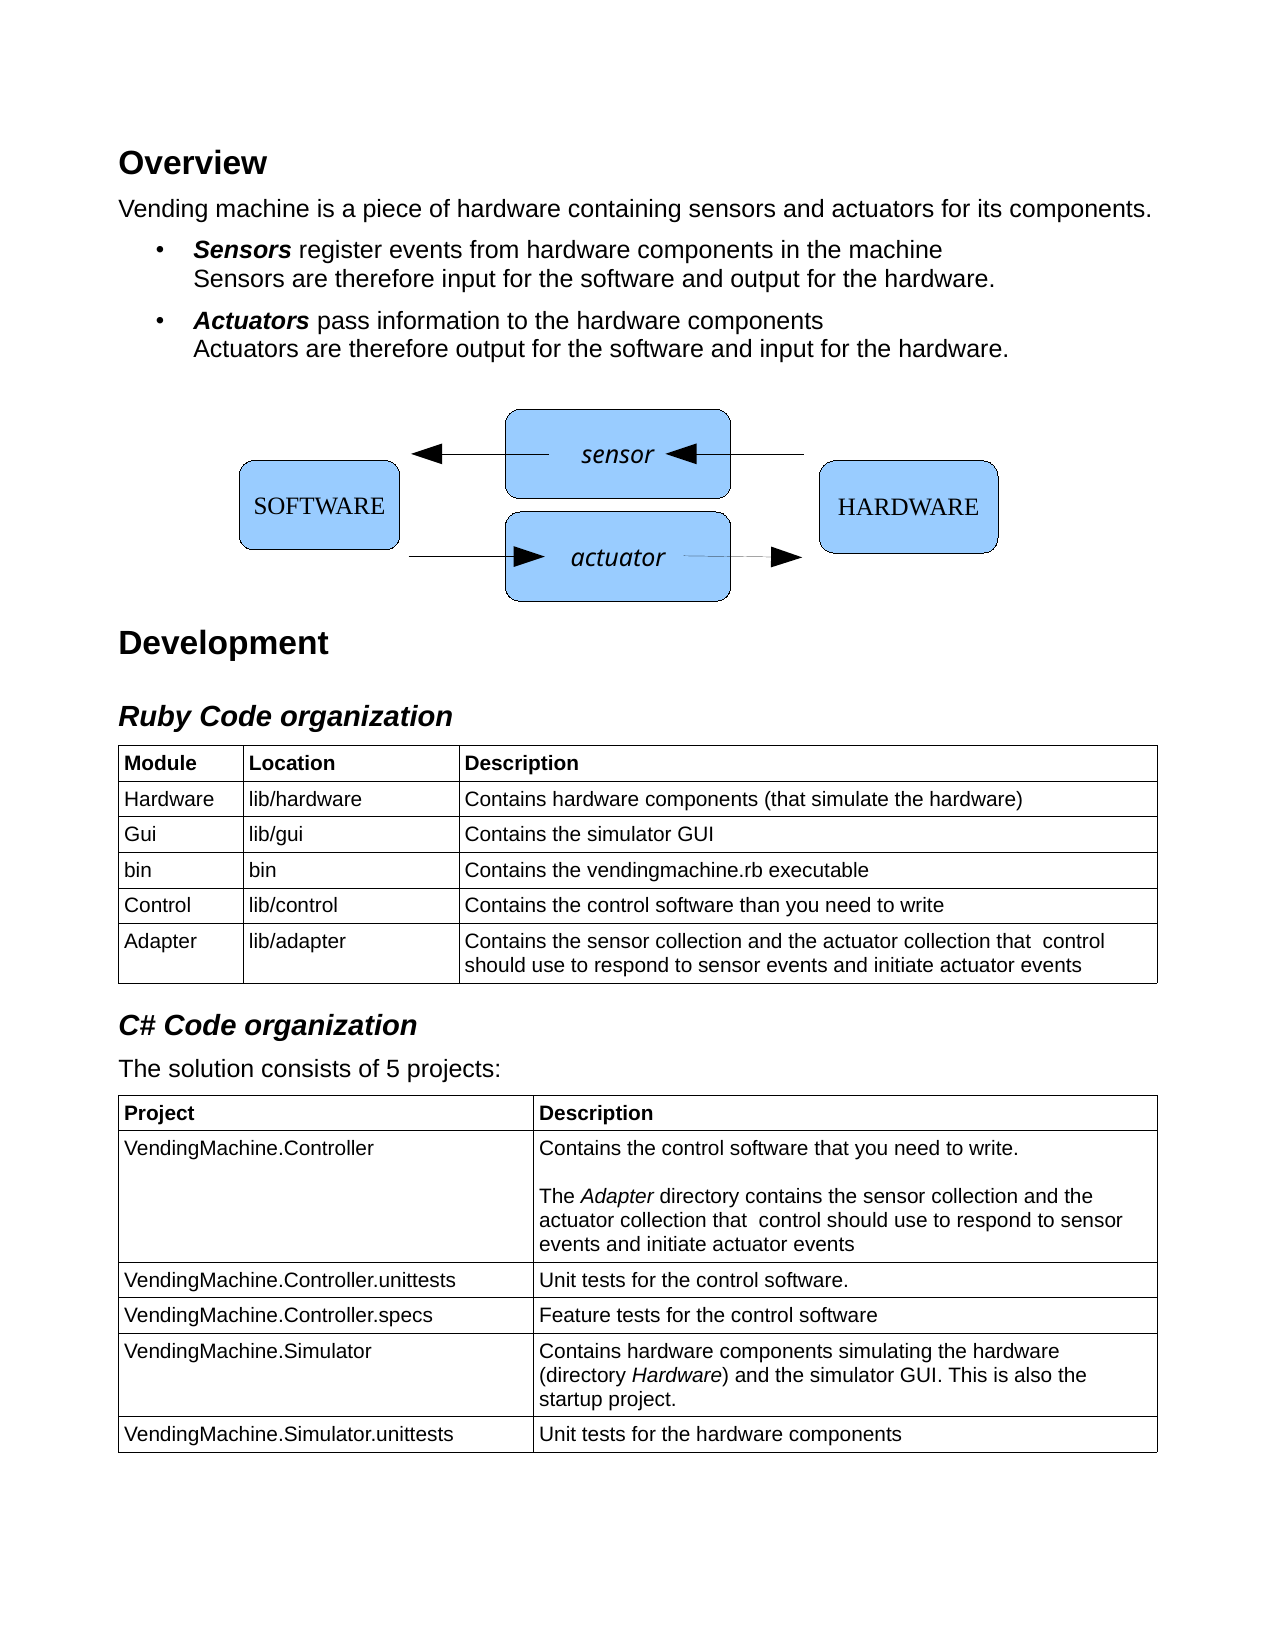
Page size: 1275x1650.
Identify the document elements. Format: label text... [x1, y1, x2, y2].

subtitle Overview [118, 143, 1157, 182]
table_cell lib/control [244, 889, 459, 923]
table_cell VendingMachine.Controller.unittests [119, 1263, 533, 1297]
text Vending machine is a piece of hardware containing sensors and actuators for its components. [118, 194, 1157, 223]
table_cell bin [119, 853, 243, 887]
table_cell Control [119, 889, 243, 923]
table_cell Unit tests for the control software. [534, 1263, 1157, 1297]
table_cell Contains the control software than you need to write [460, 889, 1157, 923]
table_cell lib/gui [244, 817, 459, 852]
subtitle Development [118, 623, 1157, 662]
table_cell bin [244, 853, 459, 887]
table_cell lib/hardware [244, 782, 459, 816]
subtitle C# Code organization [118, 1008, 1157, 1041]
table_cell Unit tests for the hardware components [534, 1417, 1157, 1452]
table_cell lib/adapter [244, 924, 459, 982]
table_cell VendingMachine.Simulator [119, 1334, 533, 1416]
table_cell Hardware [119, 782, 243, 816]
table_cell VendingMachine.Controller.specs [119, 1298, 533, 1333]
table_header Project [119, 1096, 533, 1130]
list Sensors register events from hardware components in the machine Sensors are therefore input for the software and output for the hardware. [156, 236, 1157, 293]
table_header Description [534, 1096, 1157, 1130]
text The solution consists of 5 projects: [118, 1054, 1157, 1082]
subtitle Ruby Code organization [118, 699, 1157, 733]
table_cell Contains the vendingmachine.rb executable [460, 853, 1157, 887]
table_cell Feature tests for the control software [534, 1298, 1157, 1333]
table_header Module [119, 746, 243, 781]
table_cell Gui [119, 817, 243, 852]
table_cell Contains the simulator GUI [460, 817, 1157, 852]
table_cell Contains hardware components (that simulate the hardware) [460, 782, 1157, 816]
table_header Location [244, 746, 459, 781]
table_cell VendingMachine.Controller [119, 1131, 533, 1262]
list Actuators pass information to the hardware components Actuators are therefore output for the software and input for the hardware. [156, 306, 1157, 363]
table_cell Contains the control software that you need to write. The Adapter directory contains the sensor collection and the actuator collection that control should use to respond to sensor events and initiate actuator events [534, 1131, 1157, 1262]
table_cell Contains hardware components simulating the hardware (directory Hardware) and the simulator GUI. This is also the startup project. [534, 1334, 1157, 1416]
table_header Description [460, 746, 1157, 781]
table_cell VendingMachine.Simulator.unittests [119, 1417, 533, 1452]
table_cell Adapter [119, 924, 243, 982]
table_cell Contains the sensor collection and the actuator collection that control should use to respond to sensor events and initiate actuator events [460, 924, 1157, 982]
